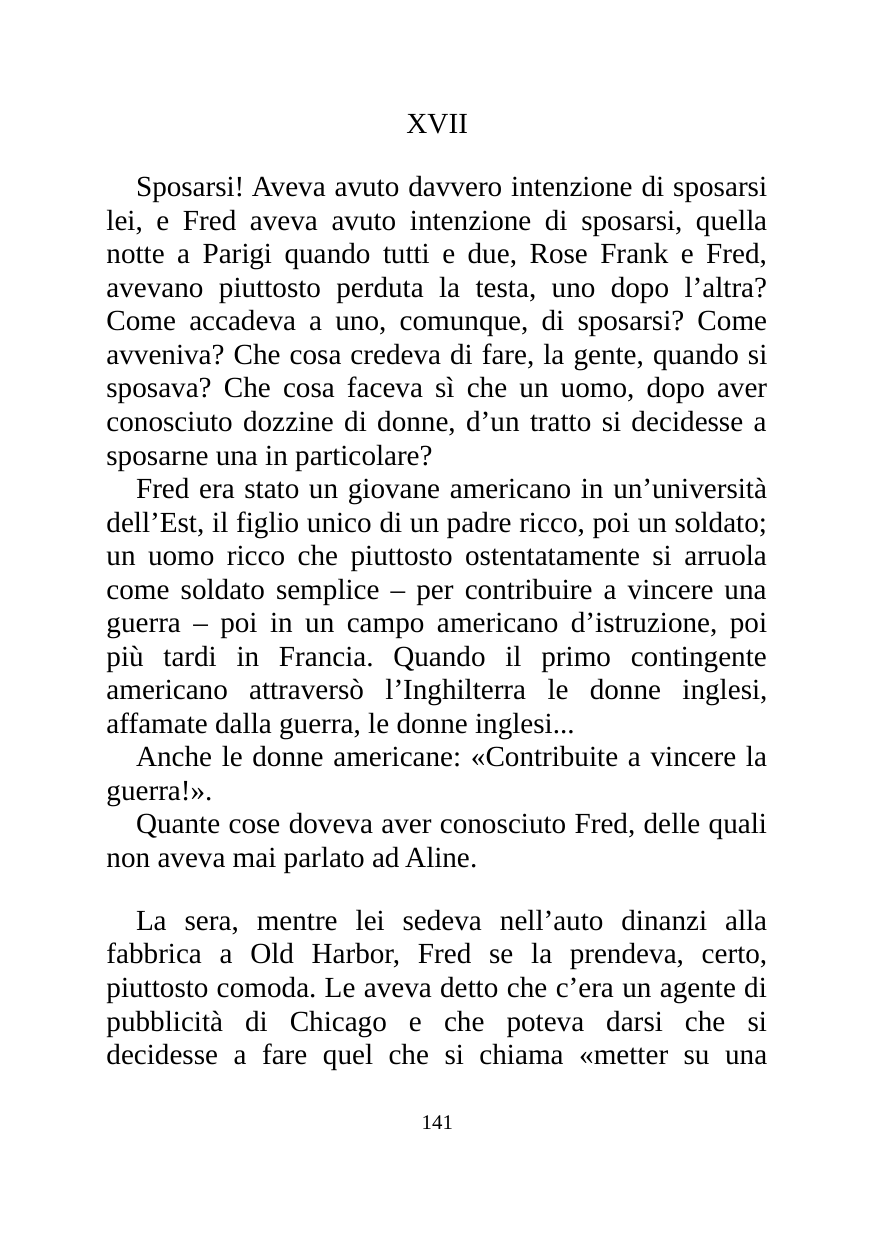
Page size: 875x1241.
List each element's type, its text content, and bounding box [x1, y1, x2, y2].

text Quante cose doveva aver conosciuto Fred, delle quali non aveva mai parlato ad Aline. [106, 807, 768, 874]
text La sera, mentre lei sedeva nell’auto dinanzi alla fabbrica a Old Harbor, Fred se la prendeva, certo, piuttosto comoda. Le aveva detto che c’era un agente di pubblicità di Chicago e che poteva darsi che si decidesse a fare quel che si chiama «metter su una [106, 903, 768, 1071]
text Fred era stato un giovane americano in un’università dell’Est, il figlio unico di un padre ricco, poi un soldato; un uomo ricco che piuttosto ostentatamente si arruola come soldato semplice – per contribuire a vincere una guerra – poi in un campo americano d’istruzione, poi più tardi in Francia. Quando il primo contingente americano attraversò l’Inghilterra le donne inglesi, affamate dalla guerra, le donne inglesi... [106, 471, 768, 739]
subtitle XVII [106, 106, 768, 140]
text Sposarsi! Aveva avuto davvero intenzione di sposarsi lei, e Fred aveva avuto intenzione di sposarsi, quella notte a Parigi quando tutti e due, Rose Frank e Fred, avevano piuttosto perduta la testa, uno dopo l’altra? Come accadeva a uno, comunque, di sposarsi? Come avveniva? Che cosa credeva di fare, la gente, quando si sposava? Che cosa faceva sì che un uomo, dopo aver conosciuto dozzine di donne, d’un tratto si decidesse a sposarne una in particolare? [106, 169, 768, 471]
text Anche le donne americane: «Contribuite a vincere la guerra!». [106, 739, 768, 807]
